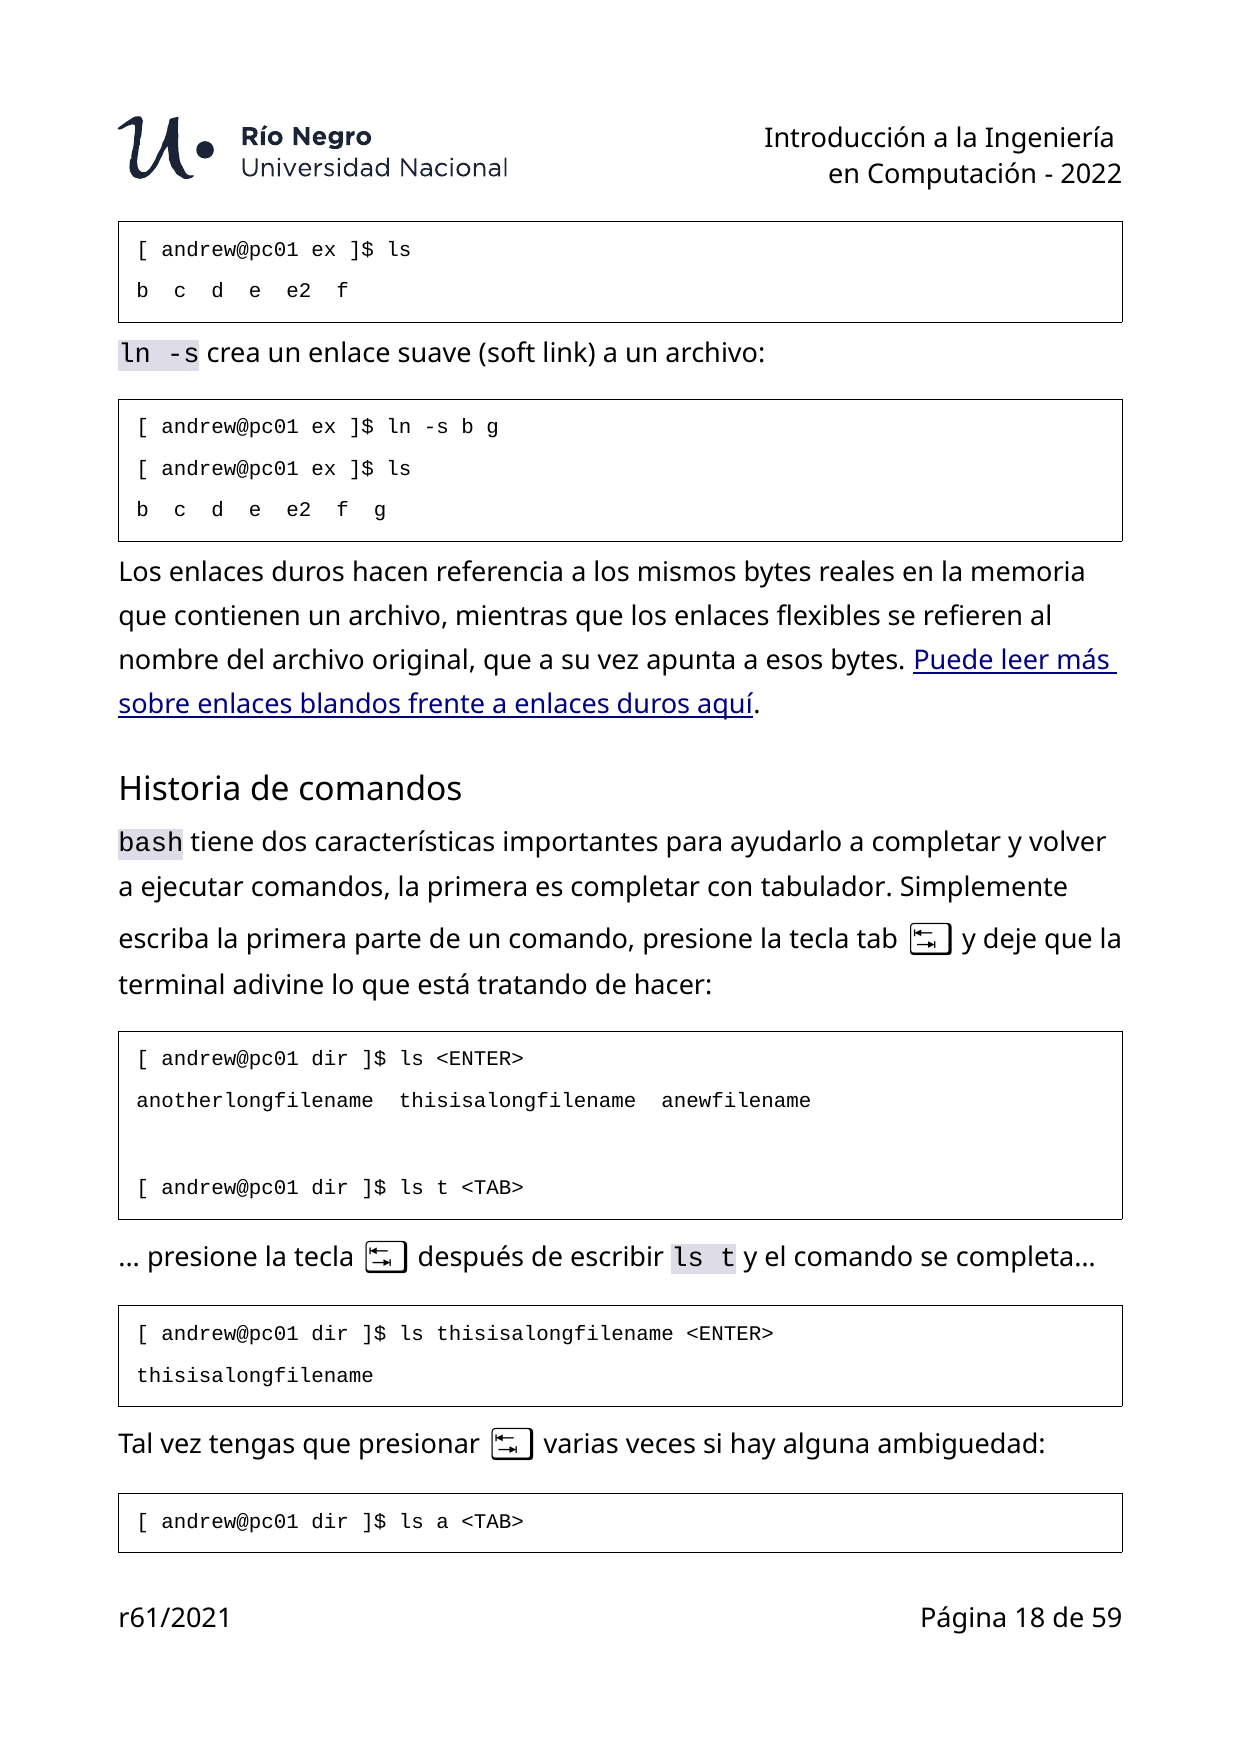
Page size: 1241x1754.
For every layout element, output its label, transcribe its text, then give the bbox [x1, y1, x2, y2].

text [ andrew@pc01 dir ]$ ls thisisalongfilename <ENTER> [119, 1306, 1122, 1347]
text ln -s crea un enlace suave (soft link) a un archivo: [118, 334, 1122, 371]
text [ andrew@pc01 ex ]$ ls [119, 222, 1122, 263]
text Tal vez tengas que presionar  varias veces si hay alguna ambiguedad: [118, 1418, 1122, 1463]
text thisisalongfilename [119, 1347, 1122, 1406]
text anotherlongfilename thisisalongfilename anewfilename [119, 1072, 1122, 1113]
text ... presione la tecla  después de escribir ls t y el comando se completa… [118, 1230, 1122, 1276]
text Los enlaces duros hacen referencia a los mismos bytes reales en la memoria que contienen un archivo, mientras que los enlaces flexibles se refieren al nombre del archivo original, que a su vez apunta a esos bytes. Puede leer más sobre enlaces blandos frente a enlaces duros aquí. [118, 552, 1122, 722]
text [ andrew@pc01 dir ]$ ls a <TAB> [119, 1494, 1122, 1552]
text [ andrew@pc01 dir ]$ ls t <TAB> [119, 1159, 1122, 1219]
subtitle Historia de comandos [118, 764, 1122, 810]
text [ andrew@pc01 ex ]$ ln -s b g [119, 400, 1122, 440]
text b c d e e2 f g [119, 481, 1122, 541]
text bash tiene dos características importantes para ayudarlo a completar y volver a ejecutar comandos, la primera es completar con tabulador. Simplemente escriba la primera parte de un comando, presione la tecla tab  y deje que la terminal adivine lo que está tratando de hacer: [118, 823, 1122, 1003]
text [ andrew@pc01 dir ]$ ls <ENTER> [119, 1032, 1122, 1072]
text b c d e e2 f [119, 263, 1122, 322]
text [ andrew@pc01 ex ]$ ls [119, 440, 1122, 481]
